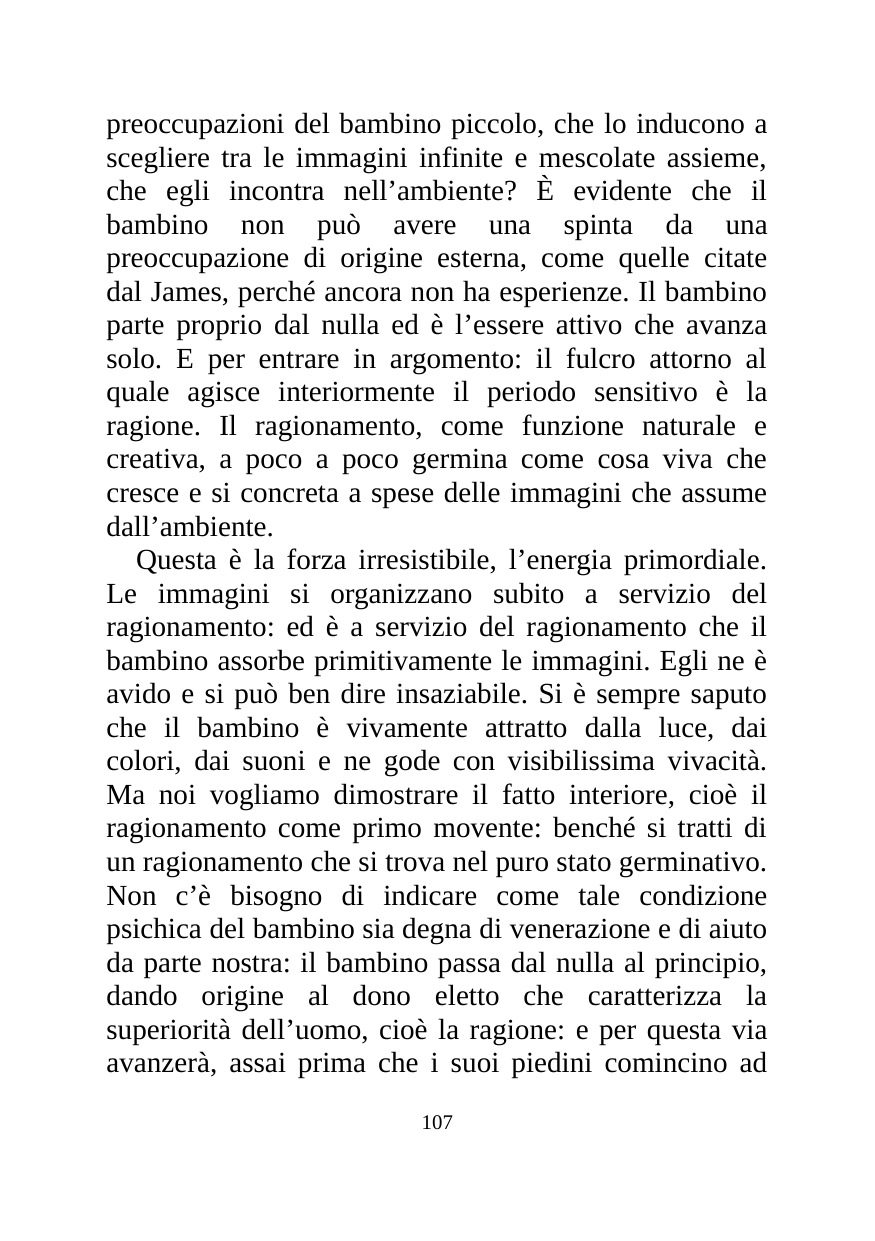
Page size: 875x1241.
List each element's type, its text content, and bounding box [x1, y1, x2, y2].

text Questa è la forza irresistibile, l’energia primordiale. Le immagini si organizzano subito a servizio del ragionamento: ed è a servizio del ragionamento che il bambino assorbe primitivamente le immagini. Egli ne è avido e si può ben dire insaziabile. Si è sempre saputo che il bambino è vivamente attratto dalla luce, dai colori, dai suoni e ne gode con visibilissima vivacità. Ma noi vogliamo dimostrare il fatto interiore, cioè il ragionamento come primo movente: benché si tratti di un ragionamento che si trova nel puro stato germinativo. Non c’è bisogno di indicare come tale condizione psichica del bambino sia degna di venerazione e di aiuto da parte nostra: il bambino passa dal nulla al principio, dando origine al dono eletto che caratterizza la superiorità dell’uomo, cioè la ragione: e per questa via avanzerà, assai prima che i suoi piedini comincino ad [106, 542, 768, 1079]
text preoccupazioni del bambino piccolo, che lo inducono a scegliere tra le immagini infinite e mescolate assieme, che egli incontra nell’ambiente? È evidente che il bambino non può avere una spinta da una preoccupazione di origine esterna, come quelle citate dal James, perché ancora non ha esperienze. Il bambino parte proprio dal nulla ed è l’essere attivo che avanza solo. E per entrare in argomento: il fulcro attorno al quale agisce interiormente il periodo sensitivo è la ragione. Il ragionamento, come funzione naturale e creativa, a poco a poco germina come cosa viva che cresce e si concreta a spese delle immagini che assume dall’ambiente. [106, 106, 768, 542]
